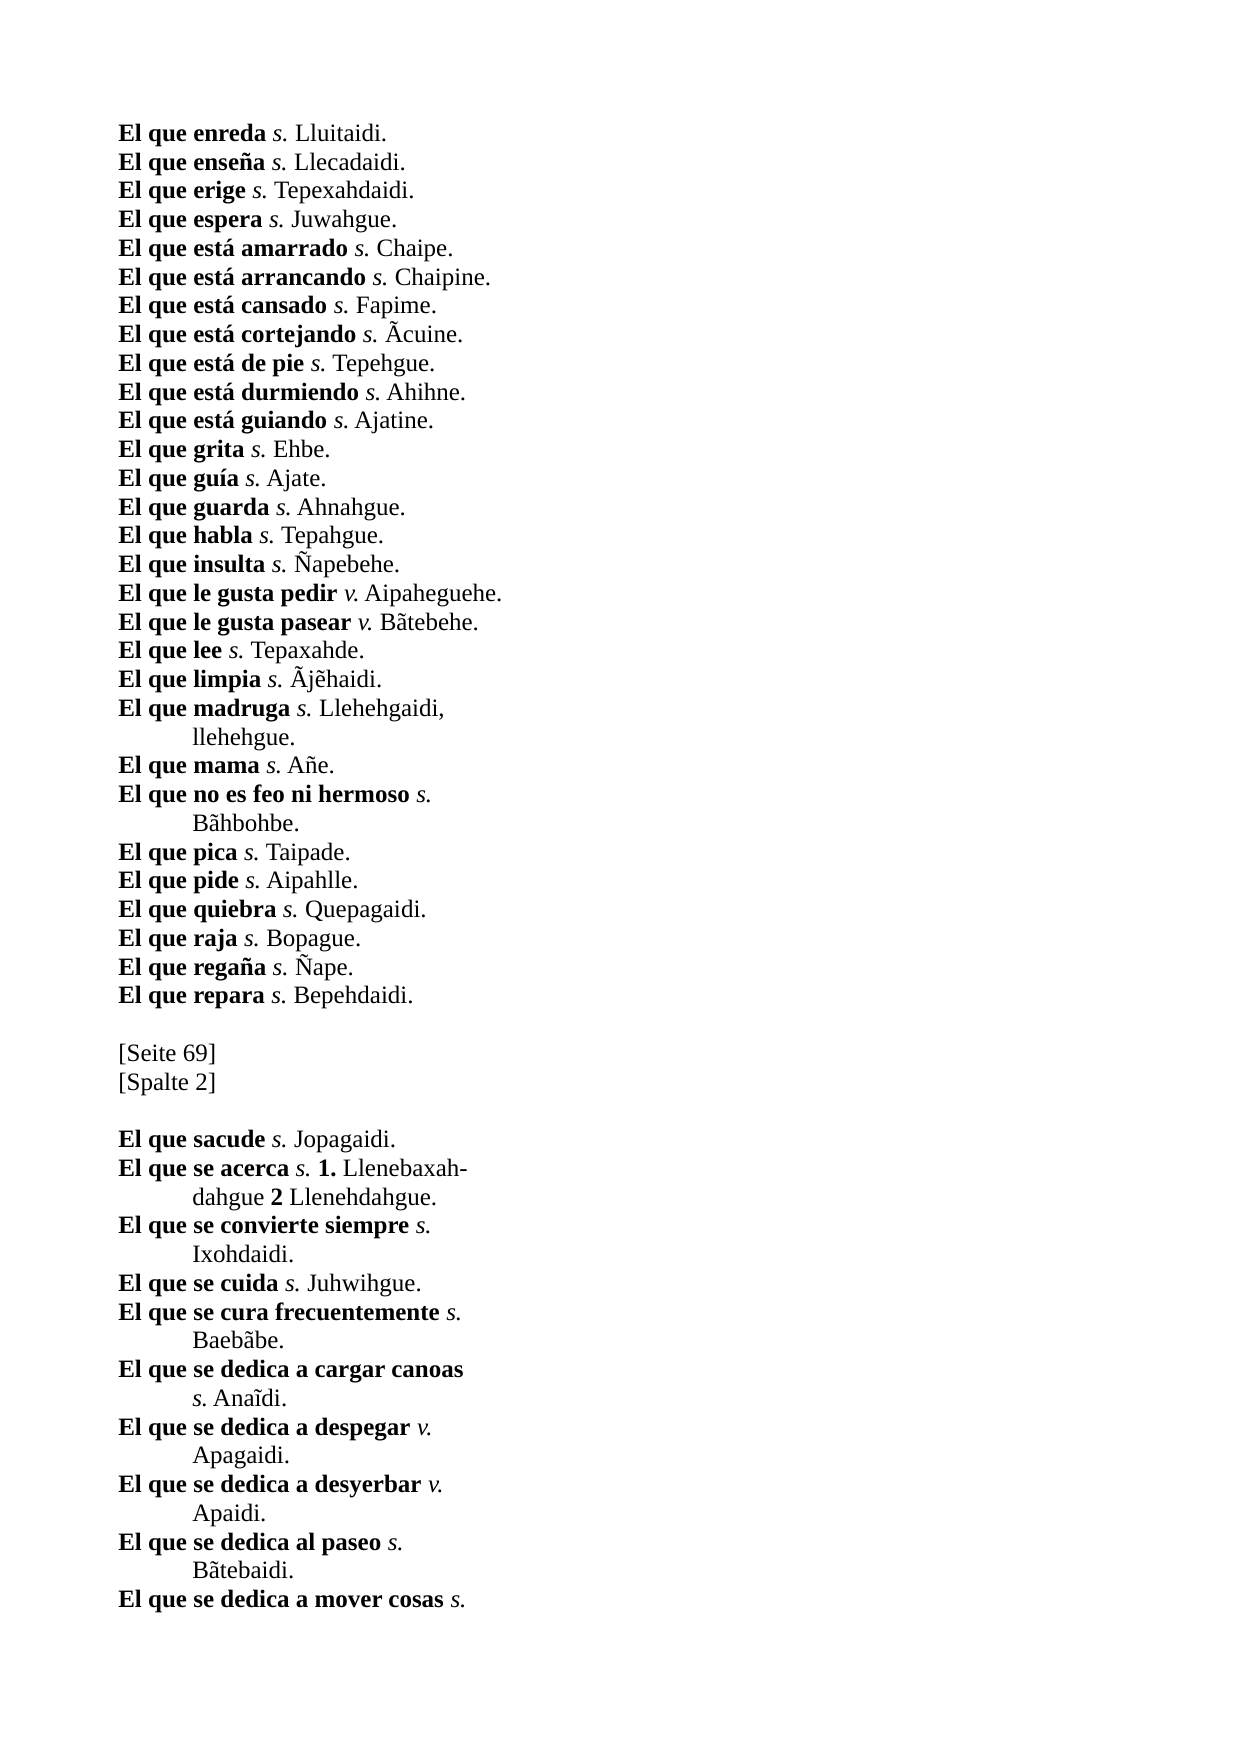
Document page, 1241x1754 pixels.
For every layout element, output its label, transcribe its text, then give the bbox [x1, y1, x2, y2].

text El que se convierte siempre s. [118, 1211, 1122, 1239]
text llehehgue. [118, 722, 1122, 751]
text El que se dedica a despegar v. [118, 1412, 1122, 1441]
text s. Anaĩdi. [118, 1383, 1122, 1412]
text El que habla s. Tepahgue. [118, 521, 1122, 549]
text El que guía s. Ajate. [118, 463, 1122, 492]
text El que erige s. Tepexahdaidi. [118, 176, 1122, 204]
text El que madruga s. Llehehgaidi, [118, 693, 1122, 722]
text El que guarda s. Ahnahgue. [118, 492, 1122, 521]
text El que pide s. Aipahlle. [118, 866, 1122, 894]
text El que se dedica a desyerbar v. [118, 1469, 1122, 1498]
text El que insulta s. Ñapebehe. [118, 549, 1122, 578]
text El que se acerca s. 1. Llenebaxah- [118, 1153, 1122, 1182]
text Bãtebaidi. [118, 1556, 1122, 1584]
text El que no es feo ni hermoso s. [118, 779, 1122, 808]
text El que espera s. Juwahgue. [118, 204, 1122, 233]
text El que enreda s. Lluitaidi. [118, 118, 1122, 147]
text El que se dedica a mover cosas s. [118, 1584, 1122, 1613]
text Apagaidi. [118, 1441, 1122, 1469]
text El que está durmiendo s. Ahihne. [118, 377, 1122, 406]
text [Seite 69] [118, 1038, 1122, 1067]
text El que está de pie s. Tepehgue. [118, 348, 1122, 377]
text El que está guiando s. Ajatine. [118, 406, 1122, 434]
text El que le gusta pedir v. Aipaheguehe. [118, 578, 1122, 607]
text [Spalte 2] [118, 1067, 1122, 1096]
text El que le gusta pasear v. Bãtebehe. [118, 607, 1122, 636]
text El que limpia s. Ãjẽhaidi. [118, 664, 1122, 693]
text El que repara s. Bepehdaidi. [118, 981, 1122, 1009]
text Apaidi. [118, 1498, 1122, 1527]
text El que regaña s. Ñape. [118, 952, 1122, 981]
text El que sacude s. Jopagaidi. [118, 1124, 1122, 1153]
text El que enseña s. Llecadaidi. [118, 147, 1122, 176]
text Baebãbe. [118, 1326, 1122, 1354]
text El que lee s. Tepaxahde. [118, 636, 1122, 664]
text El que está cortejando s. Ãcuine. [118, 319, 1122, 348]
text El que se dedica a cargar canoas [118, 1354, 1122, 1383]
text El que mama s. Añe. [118, 751, 1122, 779]
text dahgue 2 Llenehdahgue. [118, 1182, 1122, 1211]
text El que pica s. Taipade. [118, 837, 1122, 866]
text El que raja s. Bopague. [118, 923, 1122, 952]
text Bãhbohbe. [118, 808, 1122, 837]
text El que está amarrado s. Chaipe. [118, 233, 1122, 262]
text El que quiebra s. Quepagaidi. [118, 894, 1122, 923]
text El que está arrancando s. Chaipine. [118, 262, 1122, 291]
text El que se cuida s. Juhwihgue. [118, 1268, 1122, 1297]
text El que se cura frecuentemente s. [118, 1297, 1122, 1326]
text El que se dedica al paseo s. [118, 1527, 1122, 1556]
text El que está cansado s. Fapime. [118, 291, 1122, 319]
text Ixohdaidi. [118, 1239, 1122, 1268]
text El que grita s. Ehbe. [118, 434, 1122, 463]
